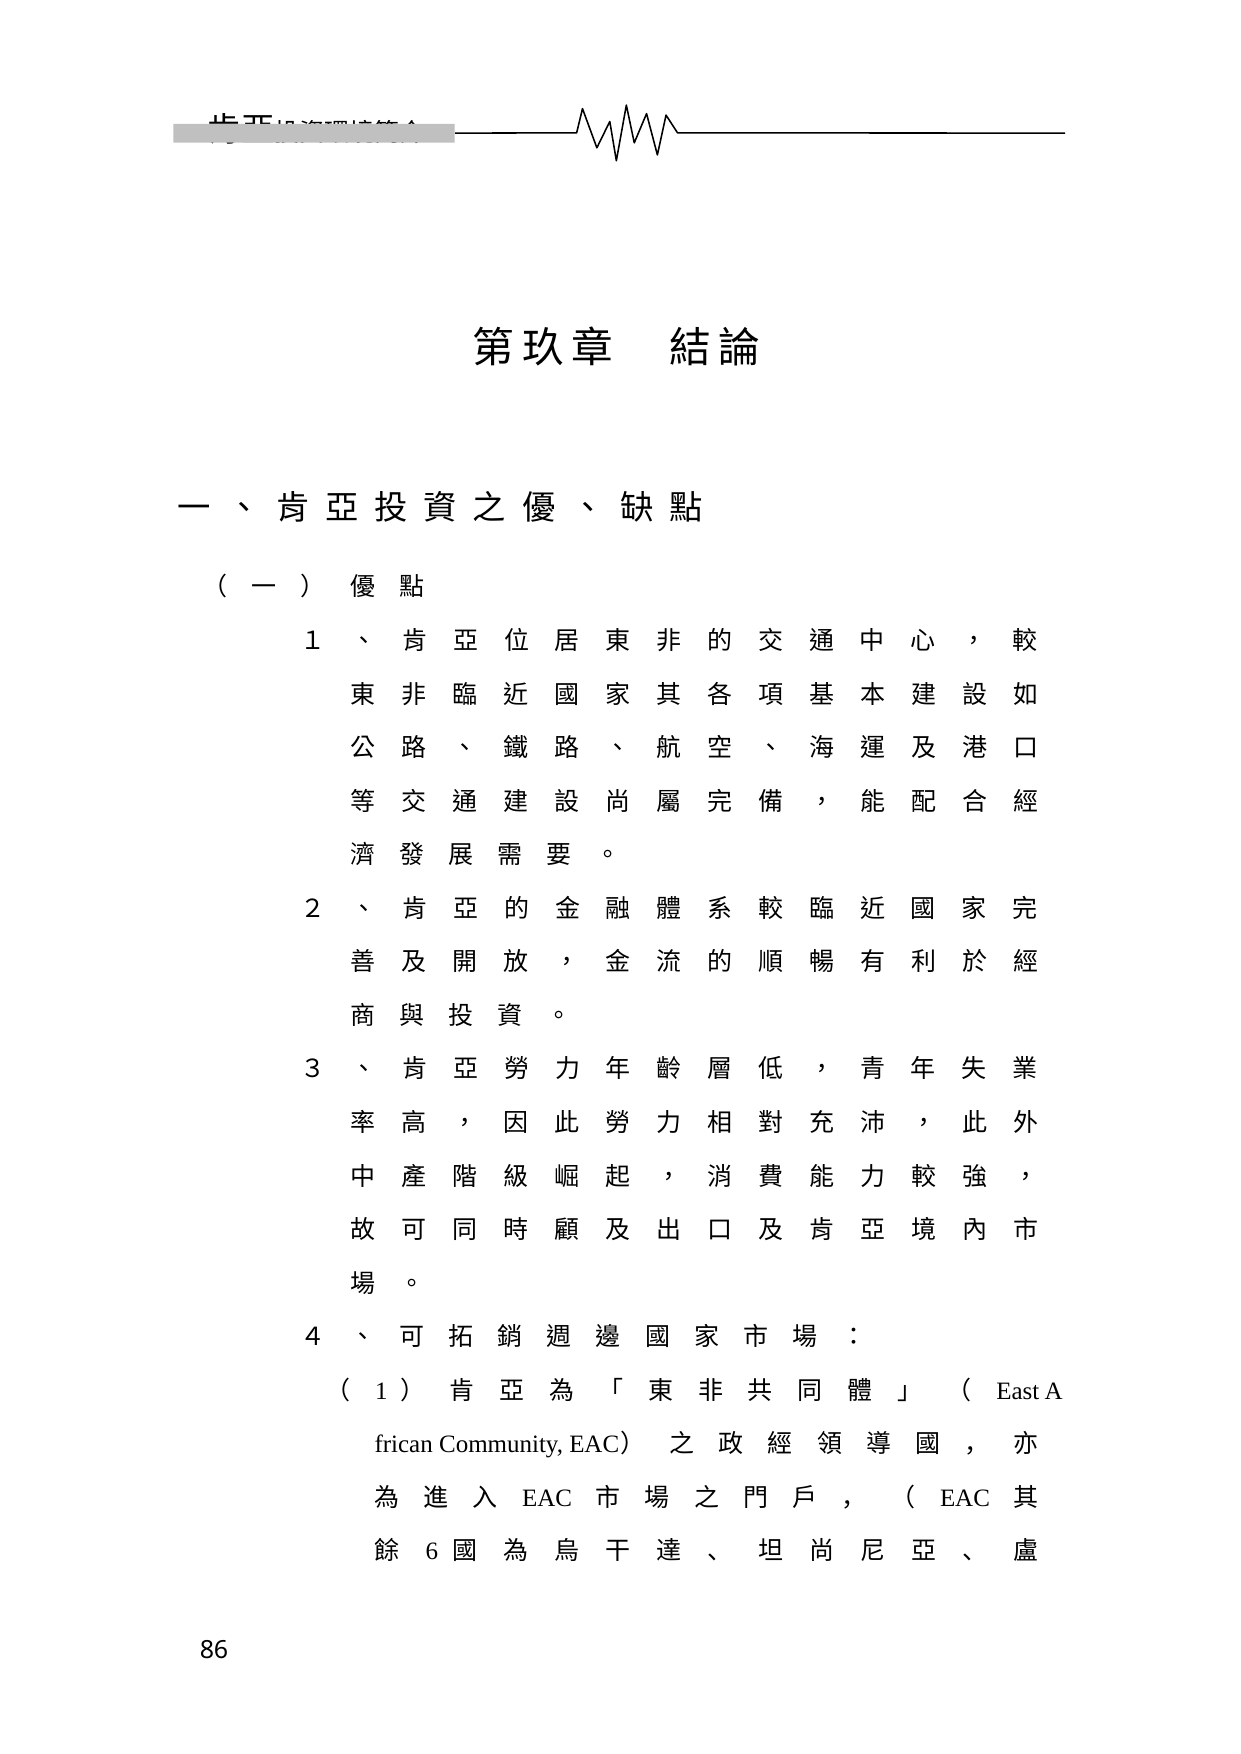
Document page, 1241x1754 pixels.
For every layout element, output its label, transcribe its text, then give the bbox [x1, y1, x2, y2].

text （一）優點 [202, 558, 1063, 612]
text 第玖章 結論 [178, 291, 1063, 398]
text （1）肯亞為「東非共同體」（East African Community, EAC）之政經領導國，亦為進入EAC市場之門戶，（EAC其餘6國為烏干達、坦尚尼亞、盧 [301, 1362, 1063, 1576]
text ３、肯亞勞力年齡層低，青年失業率高，因此勞力相對充沛，此外中產階級崛起，消費能力較強，故可同時顧及出口及肯亞境內市場。 [276, 1040, 1063, 1308]
text ４、可拓銷週邊國家市場： [276, 1308, 1063, 1362]
text １、肯亞位居東非的交通中心，較東非臨近國家其各項基本建設如公路、鐵路、航空、海運及港口等交通建設尚屬完備，能配合經濟發展需要。 [276, 612, 1063, 880]
text ２、肯亞的金融體系較臨近國家完善及開放，金流的順暢有利於經商與投資。 [276, 880, 1063, 1040]
text 一、肯亞投資之優、缺點 [178, 478, 1063, 532]
